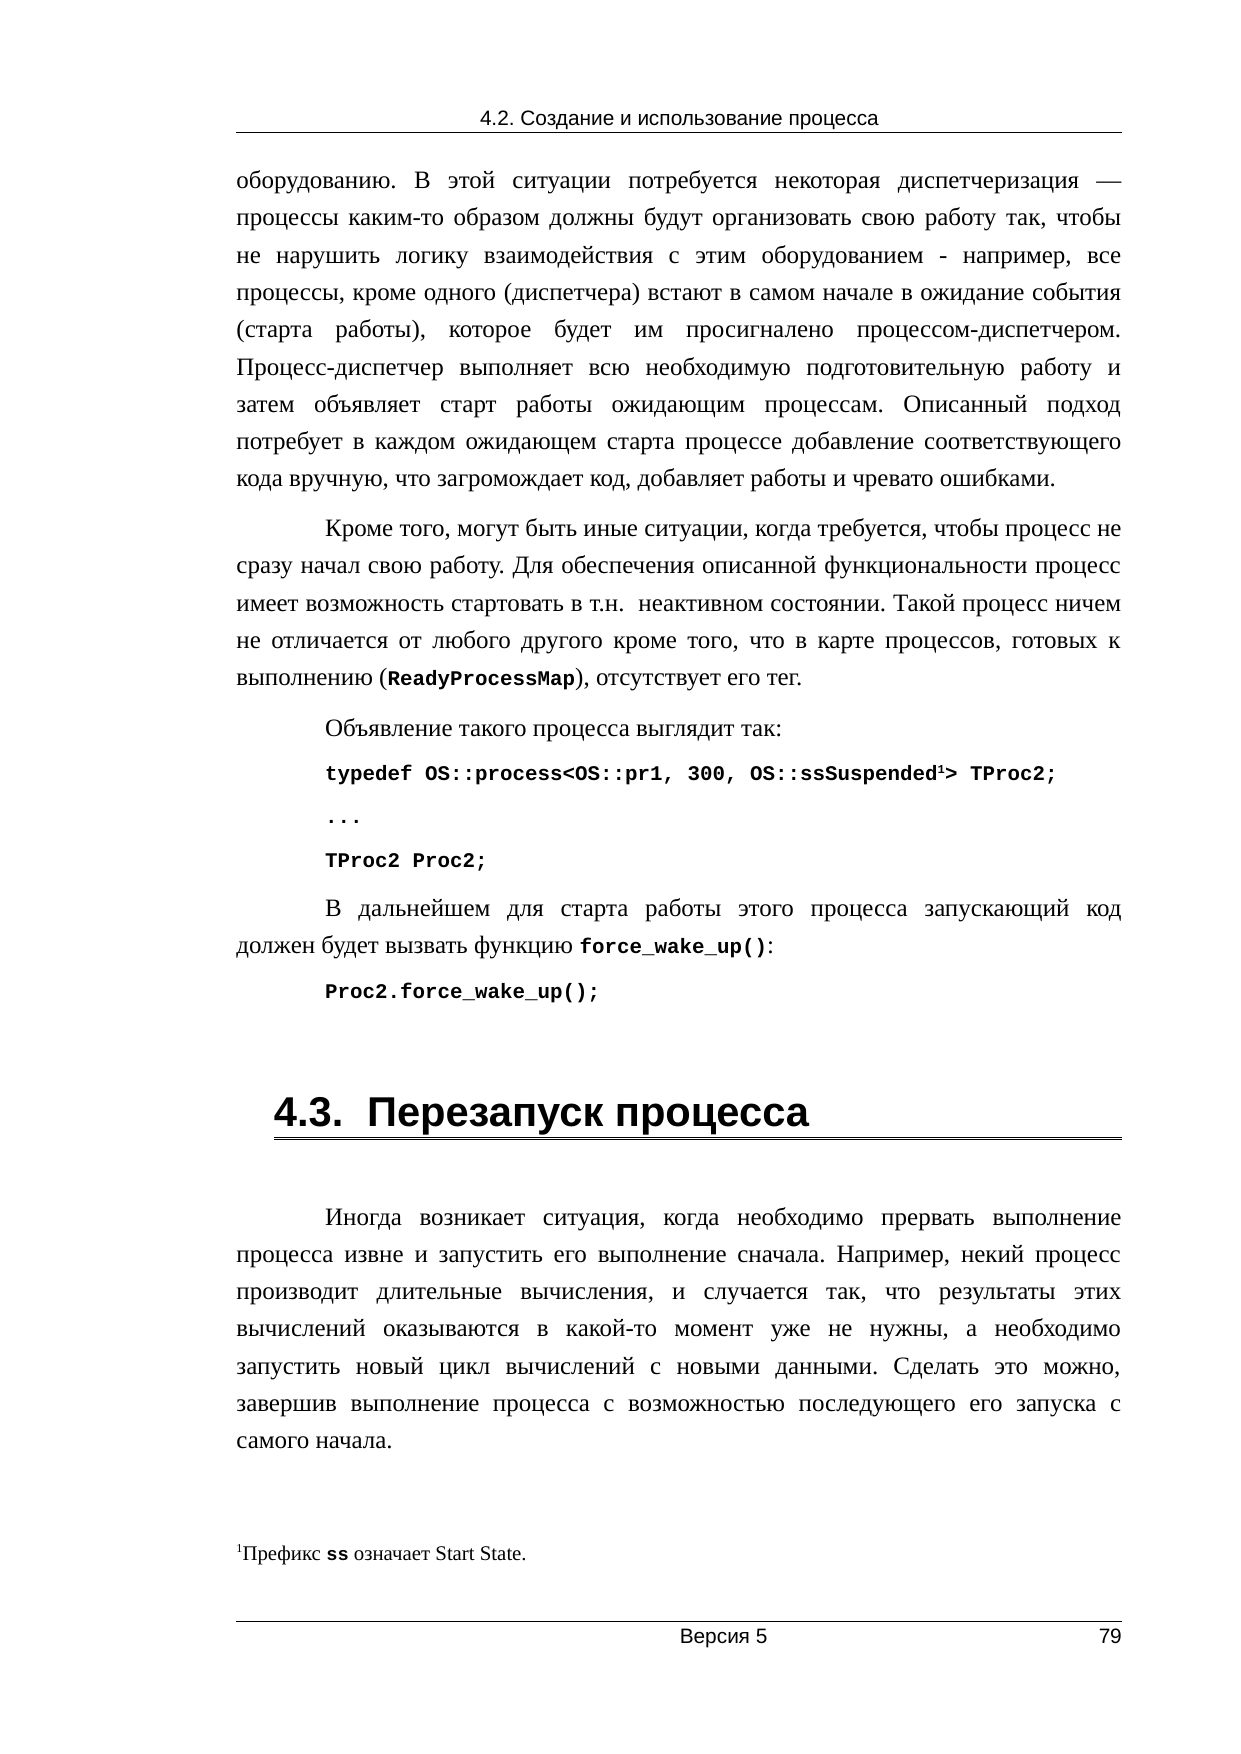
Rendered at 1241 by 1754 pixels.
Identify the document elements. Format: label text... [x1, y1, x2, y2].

text TProc2 Proc2; [236, 850, 1122, 873]
text В дальнейшем для старта работы этого процесса запускающий код должен будет вызвать функцию force_wake_up(): [236, 893, 1122, 960]
text Объявление такого процесса выглядит так: [236, 713, 1122, 742]
text Иногда возникает ситуация, когда необходимо прервать выполнение процесса извне и запустить его выполнение сначала. Например, некий процесс производит длительные вычисления, и случается так, что результаты этих вычислений оказываются в какой-то момент уже не нужны, а необходимо запустить новый цикл вычислений с новыми данными. Сделать это можно, завершив выполнение процесса с возможностью последующего его запуска с самого начала. [236, 1202, 1122, 1454]
text Proc2.force_wake_up(); [236, 981, 1122, 1005]
text typedef OS::process<OS::pr1, 300, OS::ssSuspended> TProc2; [236, 763, 1122, 787]
text оборудованию. В этой ситуации потребуется некоторая диспетчеризация — процессы каким-то образом должны будут организовать свою работу так, чтобы не нарушить логику взаимодействия с этим оборудованием - например, все процессы, кроме одного (диспетчера) встают в самом начале в ожидание события (старта работы), которое будет им просигналено процессом-диспетчером. Процесс-диспетчер выполняет всю необходимую подготовительную работу и затем объявляет старт работы ожидающим процессам. Описанный подход потребует в каждом ожидающем старта процессе добавление соответствующего кода вручную, что загромождает код, добавляет работы и чревато ошибками. [236, 165, 1122, 492]
text ... [236, 806, 1122, 830]
text Префикс ss означает Start State. [236, 1541, 1122, 1566]
subtitle Перезапуск процесса [274, 1087, 1122, 1137]
text Кроме того, могут быть иные ситуации, когда требуется, чтобы процесс не сразу начал свою работу. Для обеспечения описанной функциональности процесс имеет возможность стартовать в т.н. неактивном состоянии. Такой процесс ничем не отличается от любого другого кроме того, что в карте процессов, готовых к выполнению (ReadyProcessMap), отсутствует его тег. [236, 513, 1122, 692]
